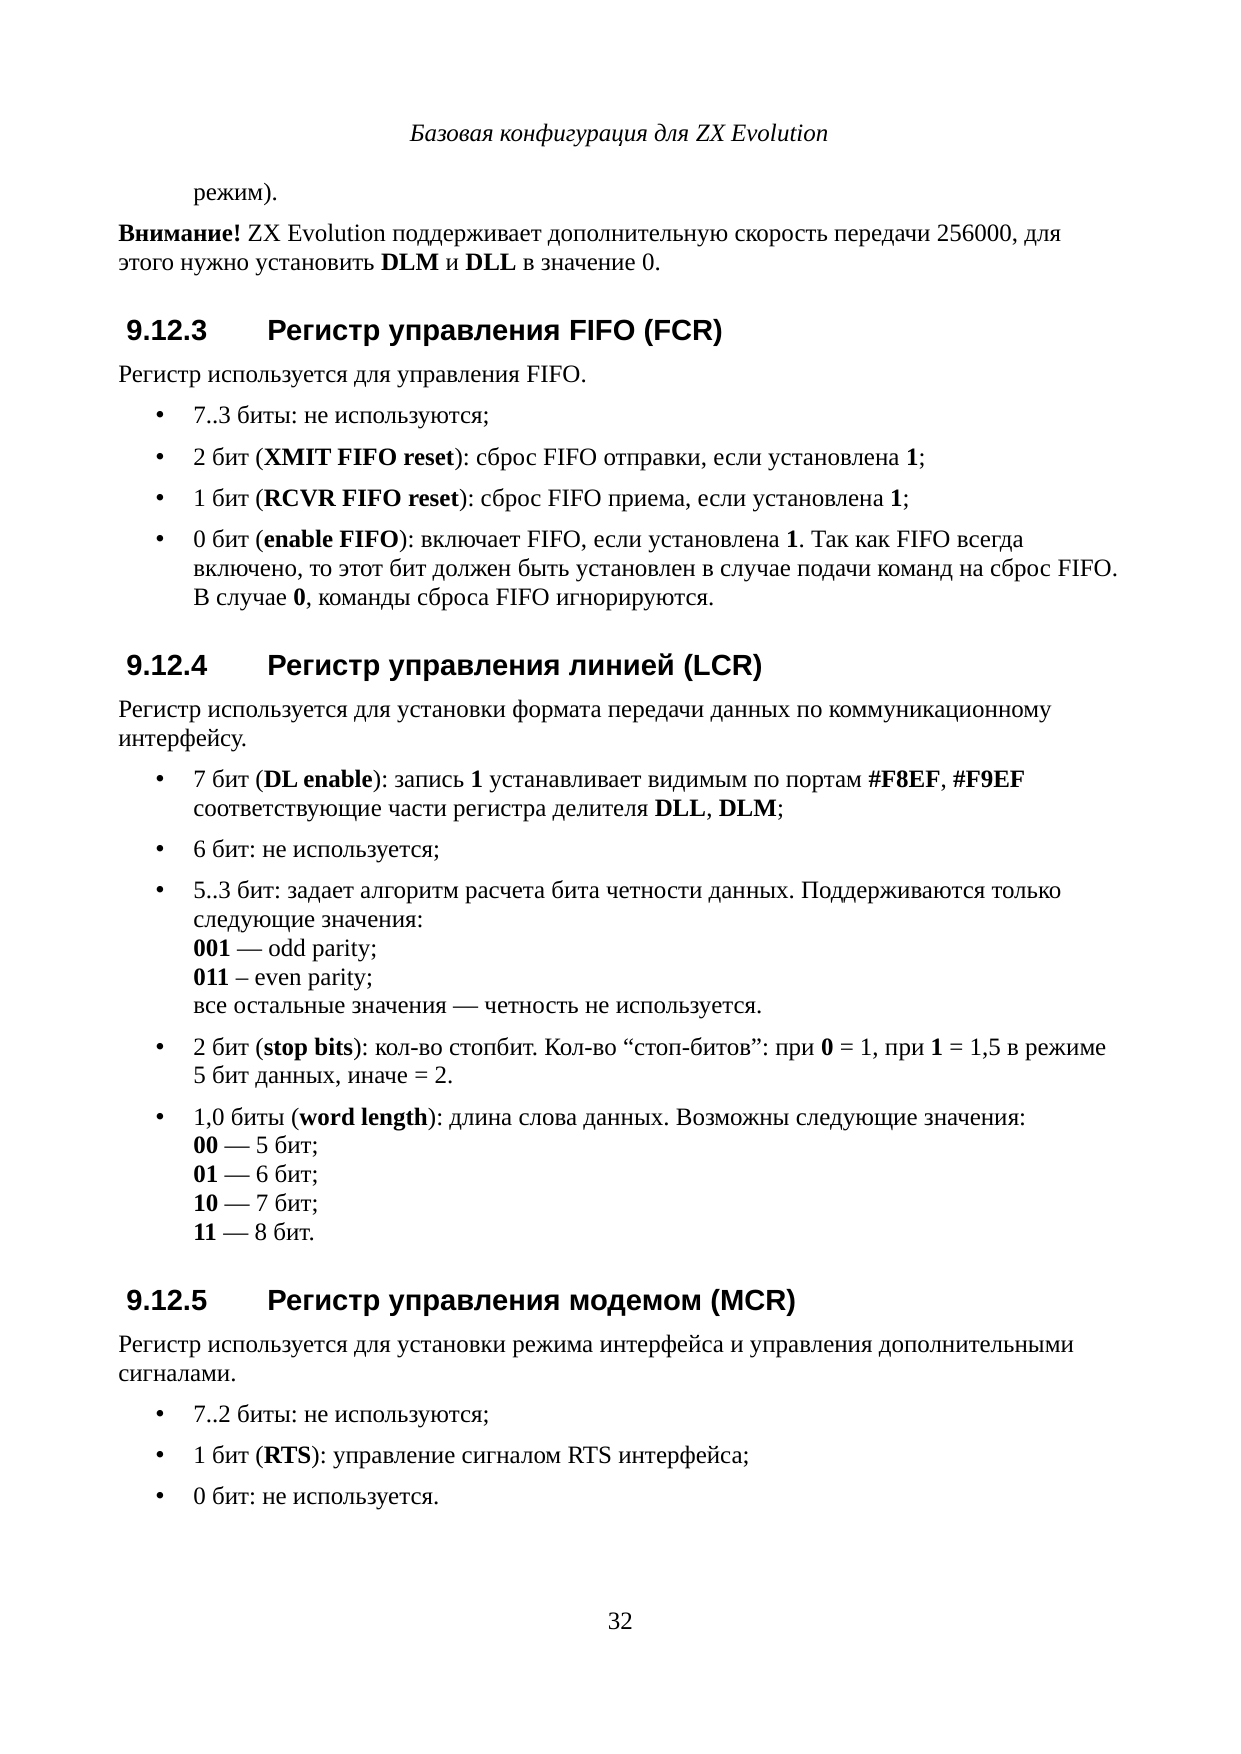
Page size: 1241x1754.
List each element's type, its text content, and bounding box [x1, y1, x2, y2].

text Внимание! ZX Evolution поддерживает дополнительную скорость передачи 256000, для этого нужно установить DLM и DLL в значение 0. [118, 218, 1122, 276]
text Регистр используется для установки формата передачи данных по коммуникационному интерфейсу. [118, 694, 1122, 752]
list 7 бит (DL enable): запись 1 устанавливает видимым по портам #F8EF, #F9EF соответствующие части регистра делителя DLL, DLM; [156, 764, 1122, 822]
list 0 бит (enable FIFO): включает FIFO, если установлена 1. Так как FIFO всегда включено, то этот бит должен быть установлен в случае подачи команд на сброс FIFO. В случае 0, команды сброса FIFO игнорируются. [156, 524, 1122, 611]
subtitle Регистр управления линией (LCR) [118, 648, 1122, 682]
list 1 бит (RCVR FIFO reset): сброс FIFO приема, если установлена 1; [156, 483, 1122, 512]
text Регистр используется для управления FIFO. [118, 359, 1122, 388]
list 6 бит: не используется; [156, 834, 1122, 863]
subtitle Регистр управления FIFO (FCR) [118, 313, 1122, 347]
list 1 бит (RTS): управление сигналом RTS интерфейса; [156, 1440, 1122, 1469]
list 7..3 биты: не используются; [156, 401, 1122, 429]
text Регистр используется для установки режима интерфейса и управления дополнительными сигналами. [118, 1329, 1122, 1386]
list 1,0 биты (word length): длина слова данных. Возможны следующие значения: 00 — 5 бит; 01 — 6 бит; 10 — 7 бит; 11 — 8 бит. [156, 1102, 1122, 1245]
list 2 бит (stop bits): кол-во стопбит. Кол-во “стоп-битов”: при 0 = 1, при 1 = 1,5 в режиме 5 бит данных, иначе = 2. [156, 1032, 1122, 1089]
list 5..3 бит: задает алгоритм расчета бита четности данных. Поддерживаются только следующие значения: 001 — odd parity; 011 – even parity; все остальные значения — четность не используется. [156, 875, 1122, 1019]
list 2 бит (XMIT FIFO reset): сброс FIFO отправки, если установлена 1; [156, 442, 1122, 471]
list 7..2 биты: не используются; [156, 1399, 1122, 1428]
subtitle Регистр управления модемом (MCR) [118, 1283, 1122, 1316]
list режим). [156, 177, 1122, 206]
list 0 бит: не используется. [156, 1481, 1122, 1510]
